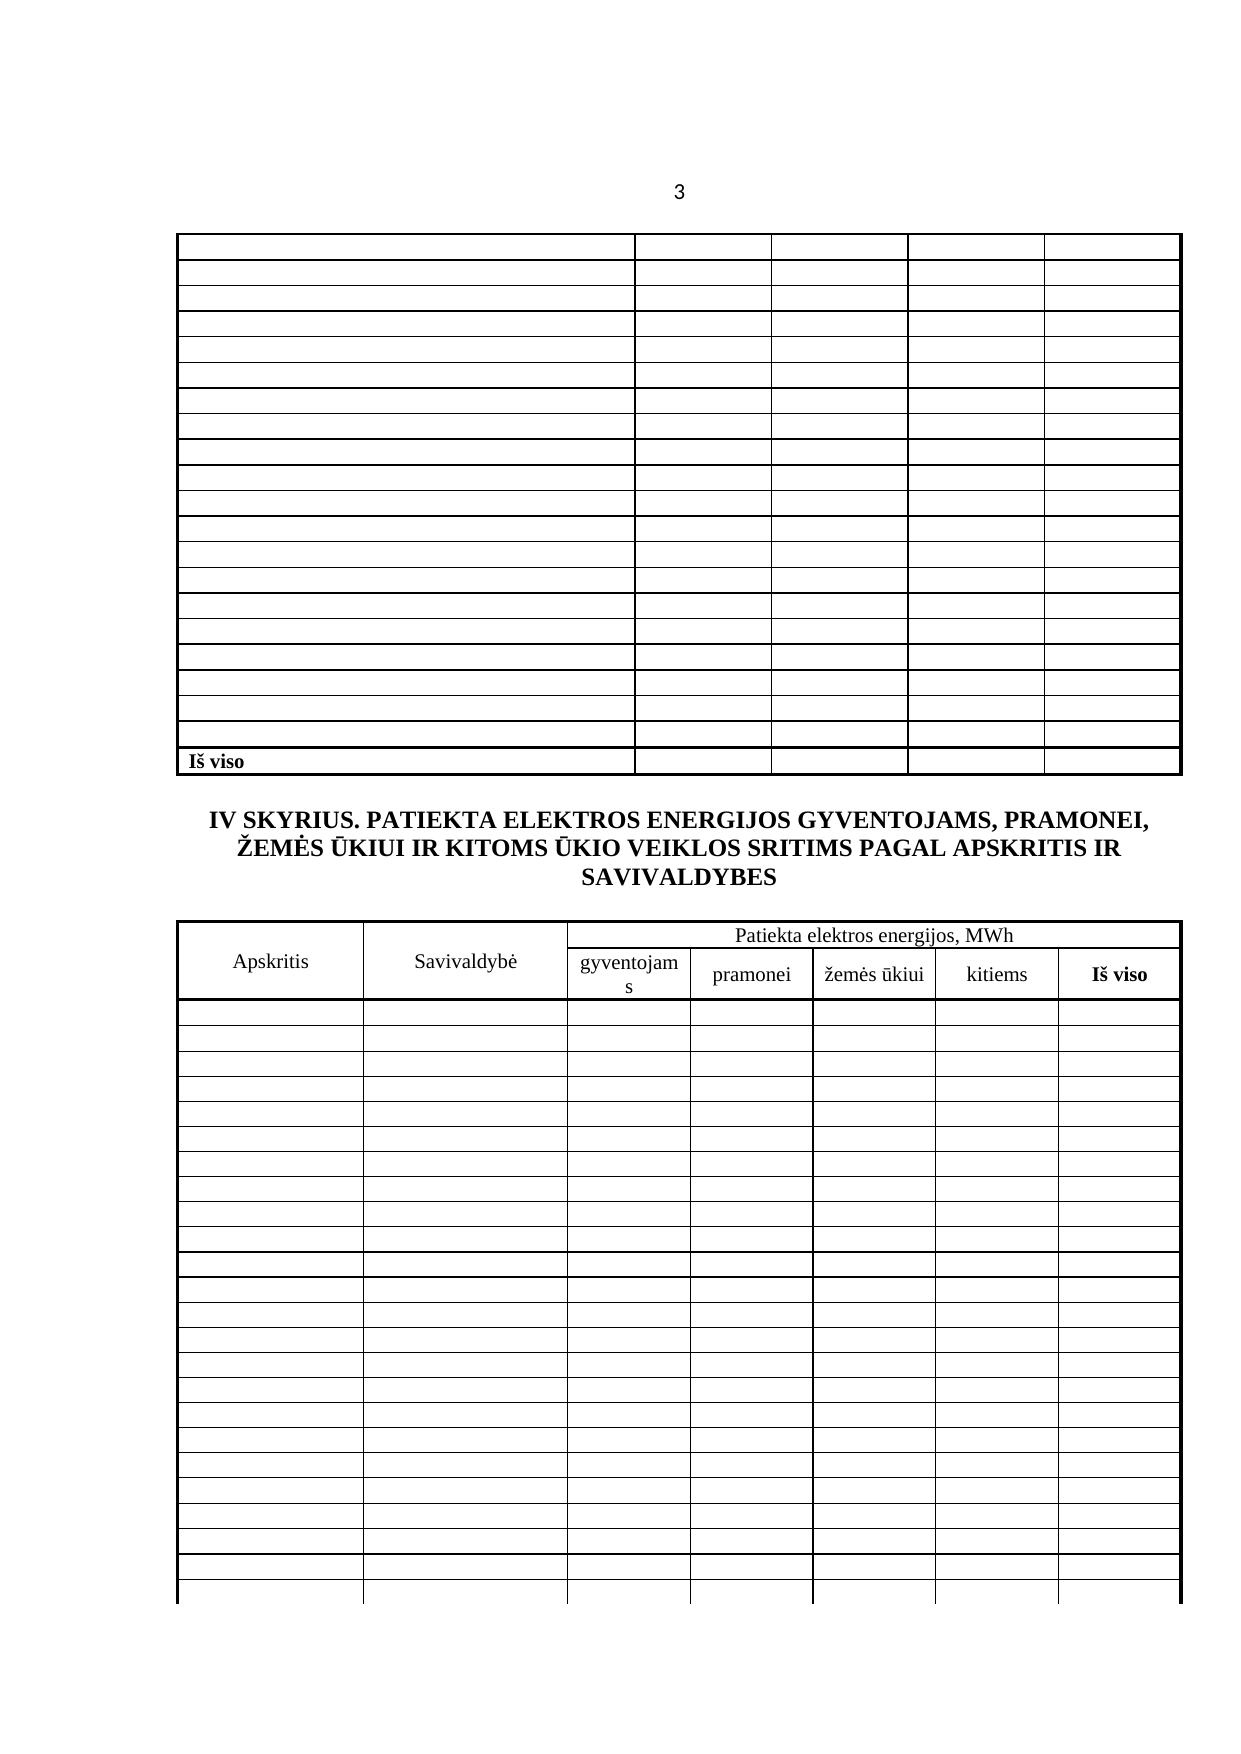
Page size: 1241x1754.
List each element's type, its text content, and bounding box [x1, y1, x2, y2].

table_cell [936, 1428, 1058, 1452]
table_cell [179, 1580, 363, 1604]
table_cell [1059, 1555, 1179, 1579]
table_cell [691, 1152, 812, 1176]
table_cell [814, 1428, 935, 1452]
table_cell [772, 414, 907, 438]
table_cell [909, 645, 1044, 669]
table_cell [691, 1529, 812, 1553]
table_cell [179, 542, 634, 566]
table_cell [909, 337, 1044, 361]
table_cell [1045, 337, 1179, 361]
table_cell [772, 645, 907, 669]
table_cell [179, 1227, 363, 1251]
table_cell [364, 1177, 567, 1201]
table_cell [909, 568, 1044, 592]
table_cell [936, 1026, 1058, 1051]
table_cell [772, 312, 907, 336]
table_cell [636, 440, 771, 464]
table_cell [814, 1478, 935, 1502]
table_cell [691, 1227, 812, 1251]
table_cell [568, 1328, 690, 1352]
table_cell [179, 363, 634, 387]
table_header Patiekta elektros energijos, MWh [568, 923, 1179, 947]
table_cell [1059, 1102, 1179, 1126]
table_cell [636, 696, 771, 720]
table_cell [364, 1227, 567, 1251]
table_cell [1045, 645, 1179, 669]
table_cell [814, 1555, 935, 1579]
table_cell [179, 1378, 363, 1402]
table_cell [1059, 1052, 1179, 1076]
table_cell [936, 1278, 1058, 1302]
text IV SKYRIUS. patiekta elektros energijos gyvEntojams, pramonei, žemės ūkiui ir kitoms ūkio veiklos sritims pagal apskritis ir savivaldybes [177, 805, 1181, 891]
table_cell [636, 671, 771, 694]
table_cell [814, 1177, 935, 1201]
table_cell [909, 466, 1044, 489]
table_cell [568, 1580, 690, 1604]
table_cell [1045, 749, 1179, 773]
table_cell [691, 1253, 812, 1276]
table_cell [636, 363, 771, 387]
table_cell [179, 594, 634, 618]
table_cell [909, 491, 1044, 515]
table_cell [179, 286, 634, 310]
table_cell [179, 1529, 363, 1553]
table_cell [1045, 594, 1179, 618]
table_cell [814, 1529, 935, 1553]
table_cell [936, 1328, 1058, 1352]
table_cell [1059, 1328, 1179, 1352]
table_cell [636, 235, 771, 259]
table_cell [1059, 1253, 1179, 1276]
table_cell [909, 286, 1044, 310]
table_cell [636, 312, 771, 336]
table_cell [364, 1353, 567, 1377]
table_cell [936, 1403, 1058, 1427]
table_cell [636, 466, 771, 489]
table_cell [179, 312, 634, 336]
table_cell [636, 389, 771, 413]
table_cell [772, 491, 907, 515]
table_cell [179, 1152, 363, 1176]
table_cell [936, 1253, 1058, 1276]
table_cell žemės ūkiui [814, 949, 935, 998]
table_cell [814, 1026, 935, 1051]
table_cell [936, 1529, 1058, 1553]
table_cell [1045, 466, 1179, 489]
table_cell [936, 1152, 1058, 1176]
table_cell [691, 1478, 812, 1502]
table_cell [179, 414, 634, 438]
table_cell [691, 1177, 812, 1201]
table_header Apskritis [179, 923, 363, 998]
table_cell [364, 1303, 567, 1327]
table_cell [1045, 568, 1179, 592]
table_cell [636, 517, 771, 541]
table_cell [691, 1102, 812, 1126]
table_cell [909, 414, 1044, 438]
table_cell [1059, 1580, 1179, 1604]
table_cell [1045, 491, 1179, 515]
table_cell [1045, 517, 1179, 541]
table_cell [568, 1278, 690, 1302]
table_cell [1059, 1403, 1179, 1427]
table_cell [179, 1253, 363, 1276]
table_cell [1045, 619, 1179, 643]
table_cell [179, 645, 634, 669]
table_cell [1059, 1278, 1179, 1302]
table_cell [936, 1378, 1058, 1402]
table_cell [636, 261, 771, 284]
table_cell [814, 1353, 935, 1377]
table_cell [909, 235, 1044, 259]
table_cell [814, 1253, 935, 1276]
table_cell [179, 1102, 363, 1126]
table_cell [936, 1303, 1058, 1327]
table_cell [364, 1102, 567, 1126]
table_cell [636, 749, 771, 773]
table_cell [179, 1504, 363, 1527]
table_cell kitiems [936, 949, 1058, 998]
table_cell [179, 1555, 363, 1579]
table_cell [568, 1202, 690, 1226]
table_cell [814, 1504, 935, 1527]
table_cell [814, 1202, 935, 1226]
table_cell [691, 1202, 812, 1226]
table_cell [936, 1102, 1058, 1126]
table_cell [1059, 1504, 1179, 1527]
table_cell [691, 1328, 812, 1352]
table_cell [814, 1102, 935, 1126]
table_cell [568, 1303, 690, 1327]
table_cell [364, 1555, 567, 1579]
table_cell [1059, 1478, 1179, 1502]
table_cell [179, 722, 634, 746]
table_cell [568, 1555, 690, 1579]
table_cell [636, 414, 771, 438]
table_cell [636, 337, 771, 361]
table_cell [568, 1102, 690, 1126]
table_cell [1059, 1077, 1179, 1101]
table_cell [636, 542, 771, 566]
table_cell [179, 1001, 363, 1025]
table_cell [568, 1227, 690, 1251]
table_cell [1045, 286, 1179, 310]
table_cell [179, 619, 634, 643]
table_cell [936, 1555, 1058, 1579]
table_cell [179, 1177, 363, 1201]
table_cell [936, 1052, 1058, 1076]
table_cell [772, 568, 907, 592]
table_cell [636, 491, 771, 515]
table_cell [179, 466, 634, 489]
table_cell [691, 1001, 812, 1025]
table_cell [691, 1052, 812, 1076]
table_cell [772, 286, 907, 310]
table_cell [1045, 235, 1179, 259]
table_cell [179, 568, 634, 592]
table_cell [909, 312, 1044, 336]
table_header Savivaldybė [364, 923, 567, 998]
table_cell [179, 1353, 363, 1377]
table_cell [772, 389, 907, 413]
table_cell [636, 594, 771, 618]
table_cell [909, 696, 1044, 720]
table_cell [909, 517, 1044, 541]
table_cell [936, 1177, 1058, 1201]
table_cell [568, 1504, 690, 1527]
table_cell [179, 1478, 363, 1502]
table_cell [179, 1077, 363, 1101]
table_cell [772, 722, 907, 746]
table_cell [636, 619, 771, 643]
table_cell [1059, 1378, 1179, 1402]
table_cell [814, 1077, 935, 1101]
table_cell [909, 749, 1044, 773]
table_cell [814, 1580, 935, 1604]
table_cell [814, 1403, 935, 1427]
table_cell [1045, 414, 1179, 438]
table_cell [1045, 722, 1179, 746]
table_cell [1059, 1177, 1179, 1201]
table_cell [772, 594, 907, 618]
table_cell [636, 722, 771, 746]
table_cell [364, 1127, 567, 1151]
table_cell [568, 1353, 690, 1377]
table_cell [364, 1152, 567, 1176]
table_cell [814, 1328, 935, 1352]
table_cell [691, 1428, 812, 1452]
table_cell [179, 1202, 363, 1226]
table_cell [814, 1227, 935, 1251]
table_cell [179, 440, 634, 464]
table_cell [691, 1580, 812, 1604]
table_cell [568, 1253, 690, 1276]
table_cell [936, 1202, 1058, 1226]
table_cell [772, 671, 907, 694]
table_cell [364, 1453, 567, 1477]
table_cell [1059, 1026, 1179, 1051]
table_cell [1059, 1303, 1179, 1327]
table_cell [179, 1026, 363, 1051]
table_cell [691, 1077, 812, 1101]
table_cell [691, 1453, 812, 1477]
table_cell [1045, 363, 1179, 387]
table_cell [909, 261, 1044, 284]
table_cell [1059, 1202, 1179, 1226]
table_cell [179, 1127, 363, 1151]
table_cell [364, 1026, 567, 1051]
table_cell [1059, 1529, 1179, 1553]
table_cell [814, 1303, 935, 1327]
table_cell [1045, 440, 1179, 464]
table_cell [179, 1428, 363, 1452]
table_cell [909, 363, 1044, 387]
table_cell [568, 1378, 690, 1402]
table_cell [1045, 542, 1179, 566]
table_cell [691, 1353, 812, 1377]
table_cell [568, 1478, 690, 1502]
table_cell [179, 671, 634, 694]
table_cell [568, 1428, 690, 1452]
table_cell [772, 466, 907, 489]
table_cell [936, 1353, 1058, 1377]
table_cell [364, 1077, 567, 1101]
table_cell [568, 1001, 690, 1025]
table_cell [179, 1303, 363, 1327]
table_cell [568, 1453, 690, 1477]
table_cell [936, 1227, 1058, 1251]
table_cell [568, 1403, 690, 1427]
table_cell [179, 1403, 363, 1427]
table_cell [814, 1453, 935, 1477]
table_cell [772, 337, 907, 361]
table_cell [772, 363, 907, 387]
table_cell [1059, 1152, 1179, 1176]
table_cell [691, 1303, 812, 1327]
table_cell [179, 517, 634, 541]
table_cell [364, 1001, 567, 1025]
table_cell [909, 594, 1044, 618]
table_cell [1059, 1453, 1179, 1477]
table_cell [909, 619, 1044, 643]
table_cell [636, 568, 771, 592]
table_cell [568, 1177, 690, 1201]
table_cell [772, 542, 907, 566]
table_cell gyventojams [568, 949, 690, 998]
table_cell [179, 1328, 363, 1352]
table_cell [364, 1529, 567, 1553]
table_cell [568, 1127, 690, 1151]
table_cell [772, 440, 907, 464]
table_cell [691, 1127, 812, 1151]
table_cell [814, 1127, 935, 1151]
table_cell [179, 261, 634, 284]
table_cell [772, 261, 907, 284]
table_cell [936, 1453, 1058, 1477]
table_cell [1045, 389, 1179, 413]
table_cell [1059, 1001, 1179, 1025]
table_cell [179, 696, 634, 720]
table_cell [909, 671, 1044, 694]
table_cell [568, 1529, 690, 1553]
table_cell [1045, 312, 1179, 336]
table_cell [1045, 671, 1179, 694]
table_cell [936, 1580, 1058, 1604]
table_cell [936, 1077, 1058, 1101]
table_cell [179, 1278, 363, 1302]
table_cell [814, 1378, 935, 1402]
table_cell [691, 1278, 812, 1302]
table_cell [772, 696, 907, 720]
table_cell [364, 1504, 567, 1527]
table_cell [179, 337, 634, 361]
table_cell [179, 1453, 363, 1477]
table_cell [691, 1026, 812, 1051]
table_cell [568, 1026, 690, 1051]
table_cell [1045, 261, 1179, 284]
table_cell [364, 1052, 567, 1076]
table_cell [1045, 696, 1179, 720]
table_cell [364, 1403, 567, 1427]
table_cell [179, 235, 634, 259]
table_cell [691, 1555, 812, 1579]
table_cell [909, 389, 1044, 413]
table_cell [364, 1328, 567, 1352]
table_cell [364, 1202, 567, 1226]
table_cell [814, 1001, 935, 1025]
table_cell [909, 542, 1044, 566]
table_cell [636, 645, 771, 669]
table_cell [936, 1001, 1058, 1025]
table_cell [772, 619, 907, 643]
table_cell [909, 722, 1044, 746]
table_cell [1059, 1127, 1179, 1151]
table_cell [936, 1127, 1058, 1151]
table_cell [1059, 1428, 1179, 1452]
table_cell [364, 1428, 567, 1452]
table_cell [568, 1152, 690, 1176]
table_cell [179, 491, 634, 515]
table_cell [364, 1478, 567, 1502]
table_cell [568, 1077, 690, 1101]
table_cell pramonei [691, 949, 812, 998]
table_cell [179, 389, 634, 413]
table_cell [691, 1378, 812, 1402]
table_cell [691, 1403, 812, 1427]
table_cell [814, 1052, 935, 1076]
table_cell [364, 1278, 567, 1302]
table_cell [936, 1478, 1058, 1502]
table_cell [814, 1152, 935, 1176]
table_cell [179, 1052, 363, 1076]
table_cell [636, 286, 771, 310]
table_cell Iš viso [1059, 949, 1179, 998]
table_cell [1059, 1353, 1179, 1377]
table_cell [364, 1253, 567, 1276]
table_cell [364, 1580, 567, 1604]
table_cell [909, 440, 1044, 464]
table_cell [772, 749, 907, 773]
table_cell [1059, 1227, 1179, 1251]
table_cell [772, 235, 907, 259]
table_cell [814, 1278, 935, 1302]
table_cell [691, 1504, 812, 1527]
table_cell [772, 517, 907, 541]
table_cell Iš viso [179, 749, 634, 773]
table_cell [364, 1378, 567, 1402]
table_cell [936, 1504, 1058, 1527]
table_cell [568, 1052, 690, 1076]
